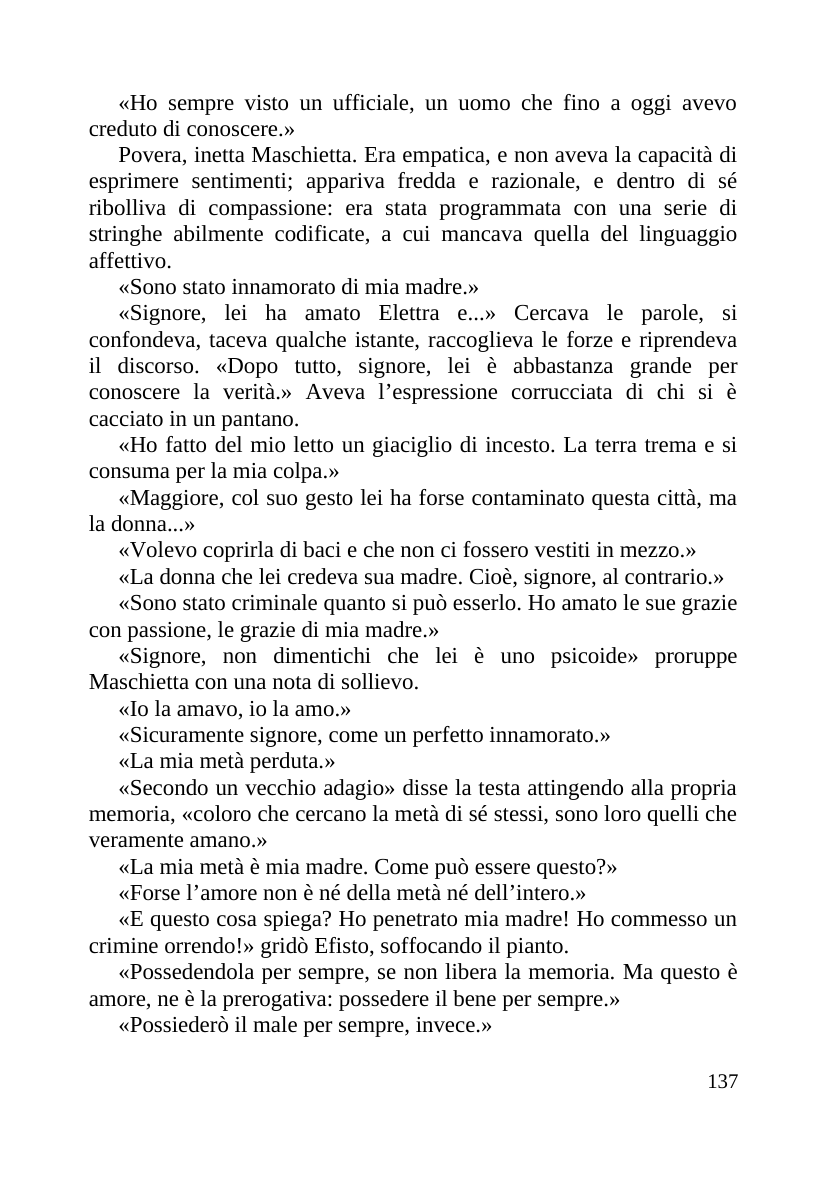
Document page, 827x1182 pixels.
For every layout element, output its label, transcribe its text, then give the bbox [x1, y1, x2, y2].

text «E questo cosa spiega? Ho penetrato mia madre! Ho commesso un crimine orrendo!» gridò Efisto, soffocando il pianto. [88, 906, 738, 958]
text «Signore, non dimentichi che lei è uno psicoide» proruppe Maschietta con una nota di sollievo. [88, 642, 738, 695]
text «Io la amavo, io la amo.» [88, 695, 738, 721]
text «La mia metà perduta.» [88, 747, 738, 774]
text «Sono stato innamorato di mia madre.» [88, 273, 738, 299]
text «Sono stato criminale quanto si può esserlo. Ho amato le sue grazie con passione, le grazie di mia madre.» [88, 589, 738, 642]
text «Sicuramente signore, come un perfetto innamorato.» [88, 721, 738, 747]
text «Volevo coprirla di baci e che non ci fossero vestiti in mezzo.» [88, 537, 738, 563]
text «Ho sempre visto un ufficiale, un uomo che fino a oggi avevo creduto di conoscere.» [88, 88, 738, 141]
text «Maggiore, col suo gesto lei ha forse contaminato questa città, ma la donna...» [88, 484, 738, 537]
text «Possiederò il male per sempre, invece.» [88, 1011, 738, 1037]
text Povera, inetta Maschietta. Era empatica, e non aveva la capacità di esprimere sentimenti; appariva fredda e razionale, e dentro di sé ribolliva di compassione: era stata programmata con una serie di stringhe abilmente codificate, a cui mancava quella del linguaggio affettivo. [88, 141, 738, 273]
text «Forse l’amore non è né della metà né dell’intero.» [88, 879, 738, 906]
text «Secondo un vecchio adagio» disse la testa attingendo alla propria memoria, «coloro che cercano la metà di sé stessi, sono loro quelli che veramente amano.» [88, 774, 738, 853]
text «Signore, lei ha amato Elettra e...» Cercava le parole, si confondeva, taceva qualche istante, raccoglieva le forze e riprendeva il discorso. «Dopo tutto, signore, lei è abbastanza grande per conoscere la verità.» Aveva l’espressione corrucciata di chi si è cacciato in un pantano. [88, 299, 738, 431]
text «Possedendola per sempre, se non libera la memoria. Ma questo è amore, ne è la prerogativa: possedere il bene per sempre.» [88, 958, 738, 1011]
text «La mia metà è mia madre. Come può essere questo?» [88, 853, 738, 879]
text «La donna che lei credeva sua madre. Cioè, signore, al contrario.» [88, 563, 738, 589]
text «Ho fatto del mio letto un giaciglio di incesto. La terra trema e si consuma per la mia colpa.» [88, 431, 738, 484]
